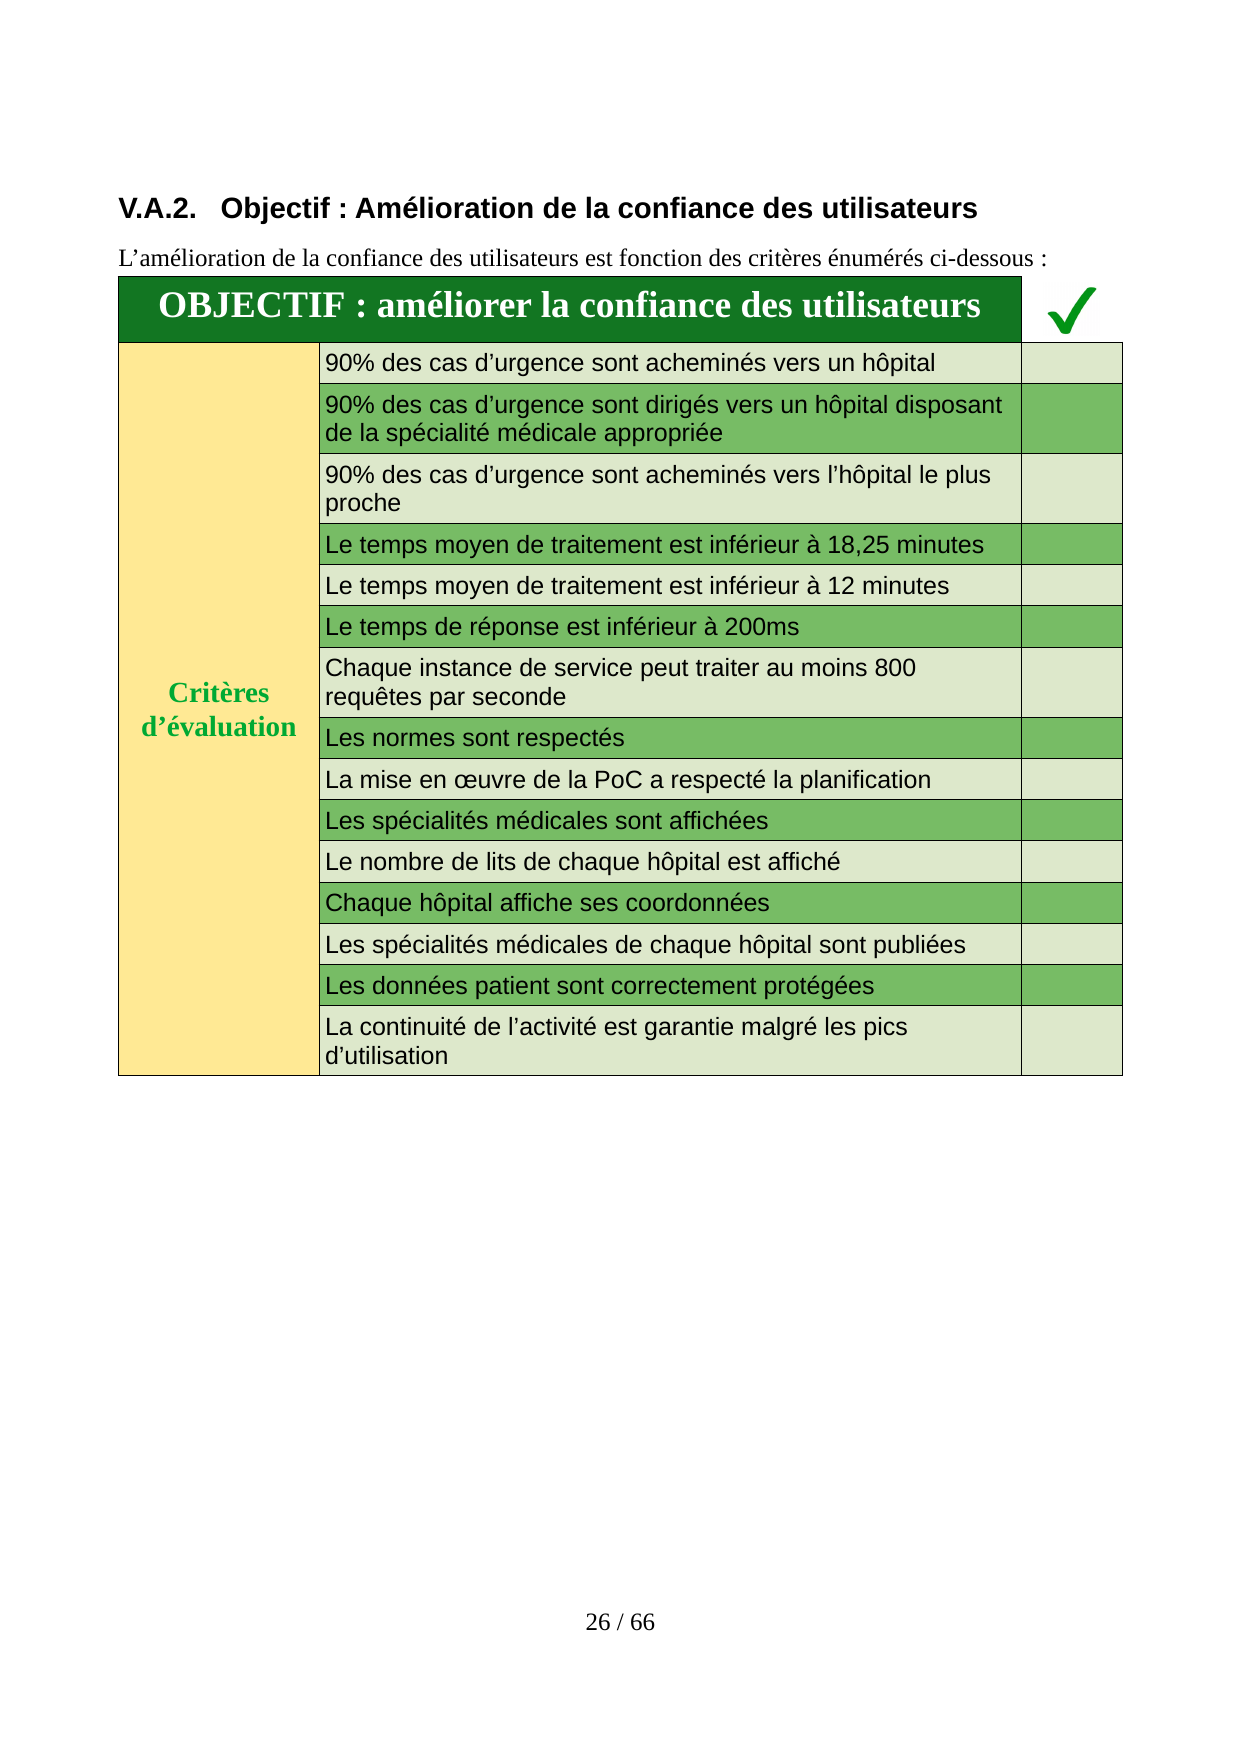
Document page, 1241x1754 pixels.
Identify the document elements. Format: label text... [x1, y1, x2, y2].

table_cell Les spécialités médicales sont affichées [320, 800, 1021, 840]
table_cell Chaque hôpital affiche ses coordonnées [320, 883, 1021, 923]
table_cell 90% des cas d’urgence sont acheminés vers l’hôpital le plus proche [320, 454, 1021, 523]
table_cell Les spécialités médicales de chaque hôpital sont publiées [320, 924, 1021, 964]
table_cell [1022, 343, 1122, 383]
table_cell Les normes sont respectés [320, 718, 1021, 758]
table_header [1022, 276, 1122, 342]
table_cell Le nombre de lits de chaque hôpital est affiché [320, 841, 1021, 882]
table_cell [1022, 1006, 1122, 1075]
table_cell La mise en œuvre de la PoC a respecté la planification [320, 759, 1021, 799]
table_cell 90% des cas d’urgence sont dirigés vers un hôpital disposant de la spécialité médicale appropriée [320, 384, 1021, 453]
table_cell [1022, 384, 1122, 453]
table_cell [1022, 841, 1122, 882]
text L’amélioration de la confiance des utilisateurs est fonction des critères énumérés ci-dessous : [118, 243, 1122, 272]
table_cell La continuité de l’activité est garantie malgré les pics d’utilisation [320, 1006, 1021, 1075]
table_cell [1022, 606, 1122, 647]
table_cell [1022, 565, 1122, 605]
table_cell [1022, 718, 1122, 758]
table_cell [1022, 524, 1122, 564]
table_cell Chaque instance de service peut traiter au moins 800 requêtes par seconde [320, 648, 1021, 717]
table_cell 90% des cas d’urgence sont acheminés vers un hôpital [320, 343, 1021, 383]
table_cell [1022, 648, 1122, 717]
table_cell Le temps moyen de traitement est inférieur à 12 minutes [320, 565, 1021, 605]
table_cell Le temps moyen de traitement est inférieur à 18,25 minutes [320, 524, 1021, 564]
table_cell Critères d’évaluation [119, 343, 319, 1075]
table_header OBJECTIF : améliorer la confiance des utilisateurs [119, 277, 1021, 342]
table_cell [1022, 759, 1122, 799]
table_cell Le temps de réponse est inférieur à 200ms [320, 606, 1021, 647]
table_cell [1022, 965, 1122, 1005]
table_cell [1022, 800, 1122, 840]
table_cell Les données patient sont correctement protégées [320, 965, 1021, 1005]
table_cell [1022, 883, 1122, 923]
table_cell [1022, 454, 1122, 523]
table_cell [1022, 924, 1122, 964]
subtitle Objectif : Amélioration de la confiance des utilisateurs [118, 191, 1122, 225]
picture [1043, 282, 1100, 336]
